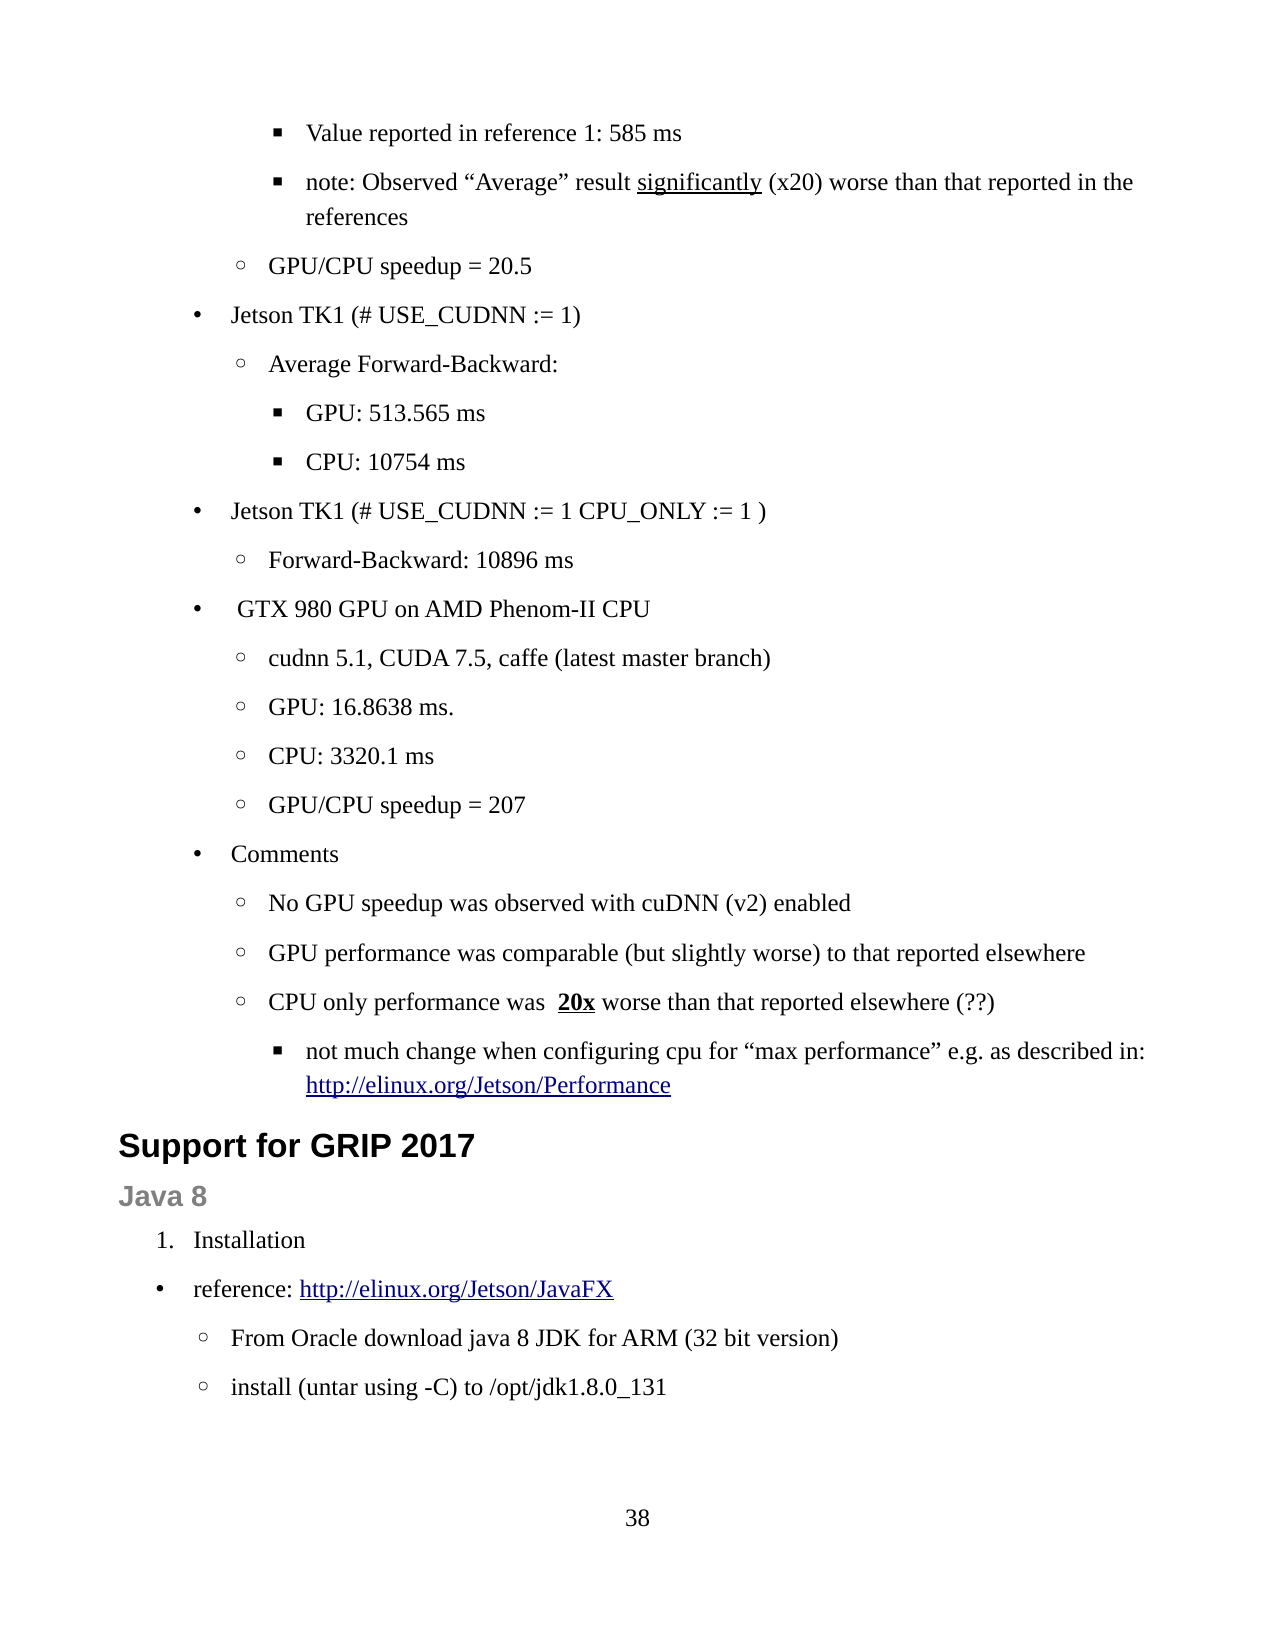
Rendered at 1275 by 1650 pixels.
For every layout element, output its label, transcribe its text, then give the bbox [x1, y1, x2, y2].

list GPU performance was comparable (but slightly worse) to that reported elsewhere [231, 938, 1157, 966]
list GPU/CPU speedup = 207 [231, 790, 1157, 819]
list From Oracle download java 8 JDK for ARM (32 bit version) [193, 1323, 1157, 1352]
list Comments [193, 839, 1157, 868]
list Forward-Backward: 10896 ms [231, 545, 1157, 574]
subtitle Support for GRIP 2017 [118, 1126, 1157, 1164]
list CPU: 10754 ms [268, 447, 1157, 476]
list GPU/CPU speedup = 20.5 [231, 251, 1157, 279]
list No GPU speedup was observed with cuDNN (v2) enabled [231, 888, 1157, 917]
subtitle Java 8 [118, 1179, 1157, 1212]
list CPU: 3320.1 ms [231, 741, 1157, 770]
list install (untar using -C) to /opt/jdk1.8.0_131 [193, 1372, 1157, 1401]
list GPU: 513.565 ms [268, 398, 1157, 427]
list cudnn 5.1, CUDA 7.5, caffe (latest master branch) [231, 643, 1157, 672]
list Jetson TK1 (# USE_CUDNN := 1) [193, 300, 1157, 328]
list Average Forward-Backward: [231, 349, 1157, 378]
list GPU: 16.8638 ms. [231, 692, 1157, 721]
list Value reported in reference 1: 585 ms [268, 118, 1157, 147]
list note: Observed “Average” result significantly (x20) worse than that reported in the references [268, 167, 1157, 230]
list Installation [156, 1225, 1157, 1253]
list reference: http://elinux.org/Jetson/JavaFX [156, 1274, 1157, 1303]
list not much change when configuring cpu for “max performance” e.g. as described in: http://elinux.org/Jetson/Performance [268, 1036, 1157, 1099]
list Jetson TK1 (# USE_CUDNN := 1 CPU_ONLY := 1 ) [193, 496, 1157, 525]
list CPU only performance was 20x worse than that reported elsewhere (??) [231, 987, 1157, 1015]
list GTX 980 GPU on AMD Phenom-II CPU [193, 594, 1157, 623]
